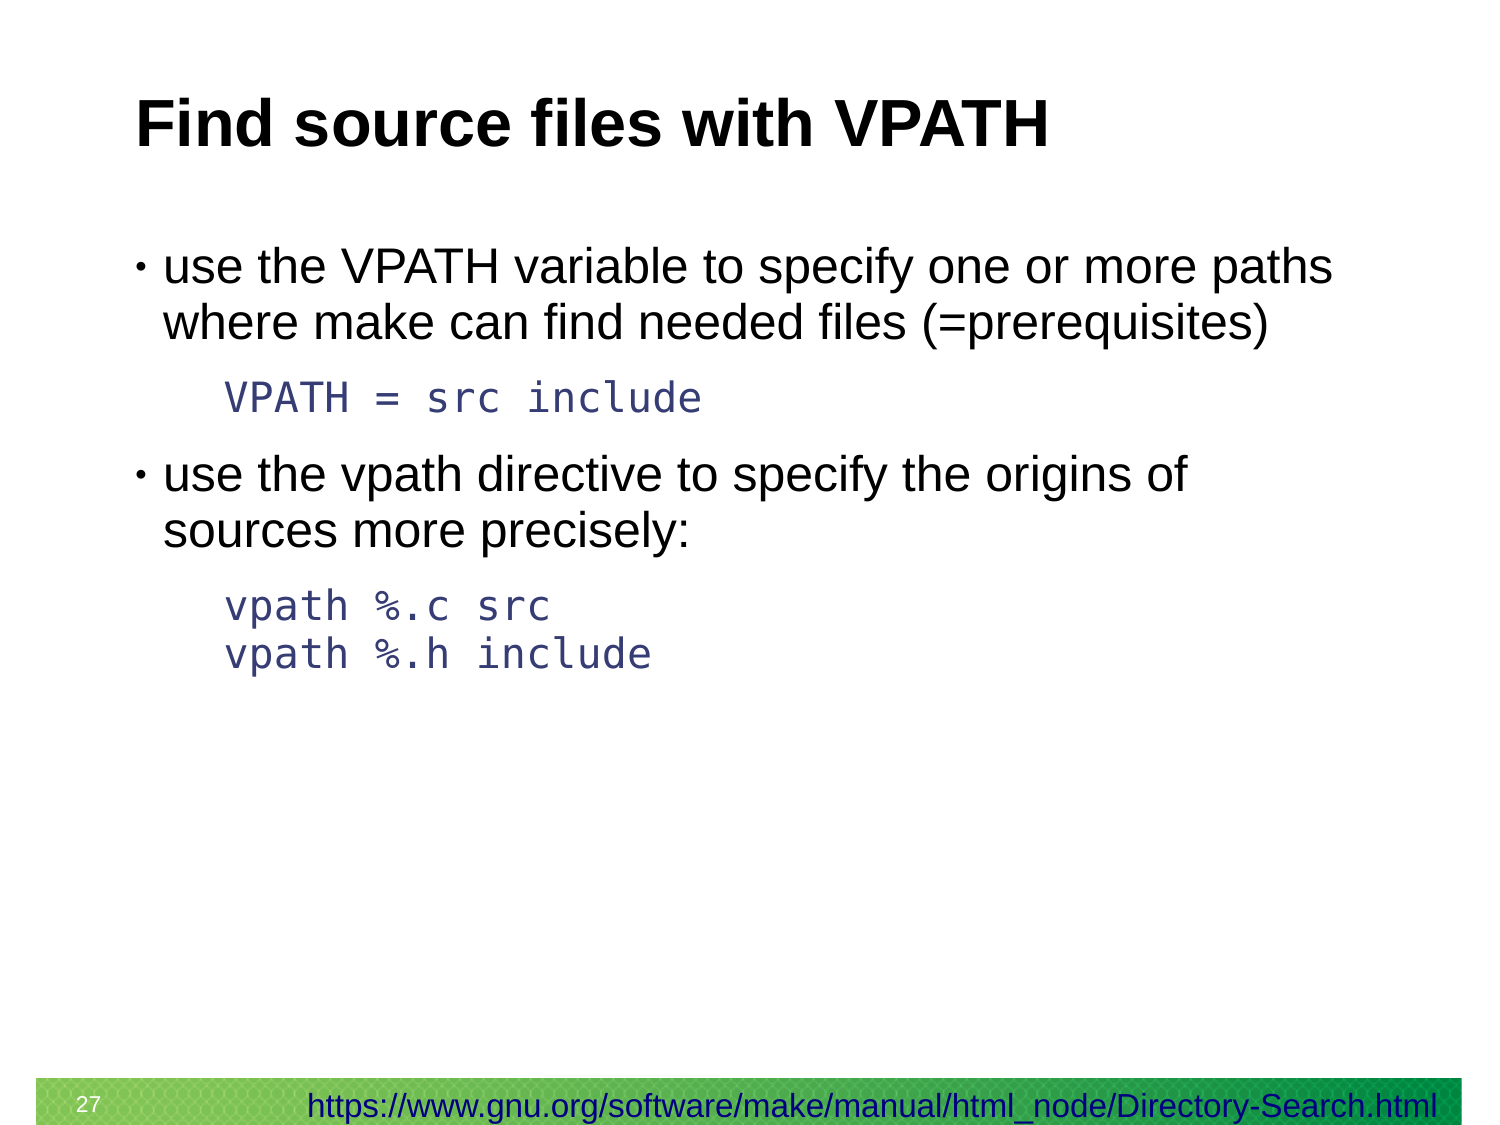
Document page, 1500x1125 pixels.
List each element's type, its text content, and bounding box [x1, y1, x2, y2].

picture [36, 1078, 1462, 1125]
text_box https://www.gnu.org/software/make/manual/html_node/Directory-Search.html [292, 1080, 1456, 1125]
title Find source files with VPATH [135, 41, 1372, 204]
list use the VPATH variable to specify one or more paths where make can find needed files (=prerequisites) VPATH = src include use the vpath directive to specify the origins of sources more precisely: vpath %.c src vpath %.h include [135, 238, 1372, 982]
